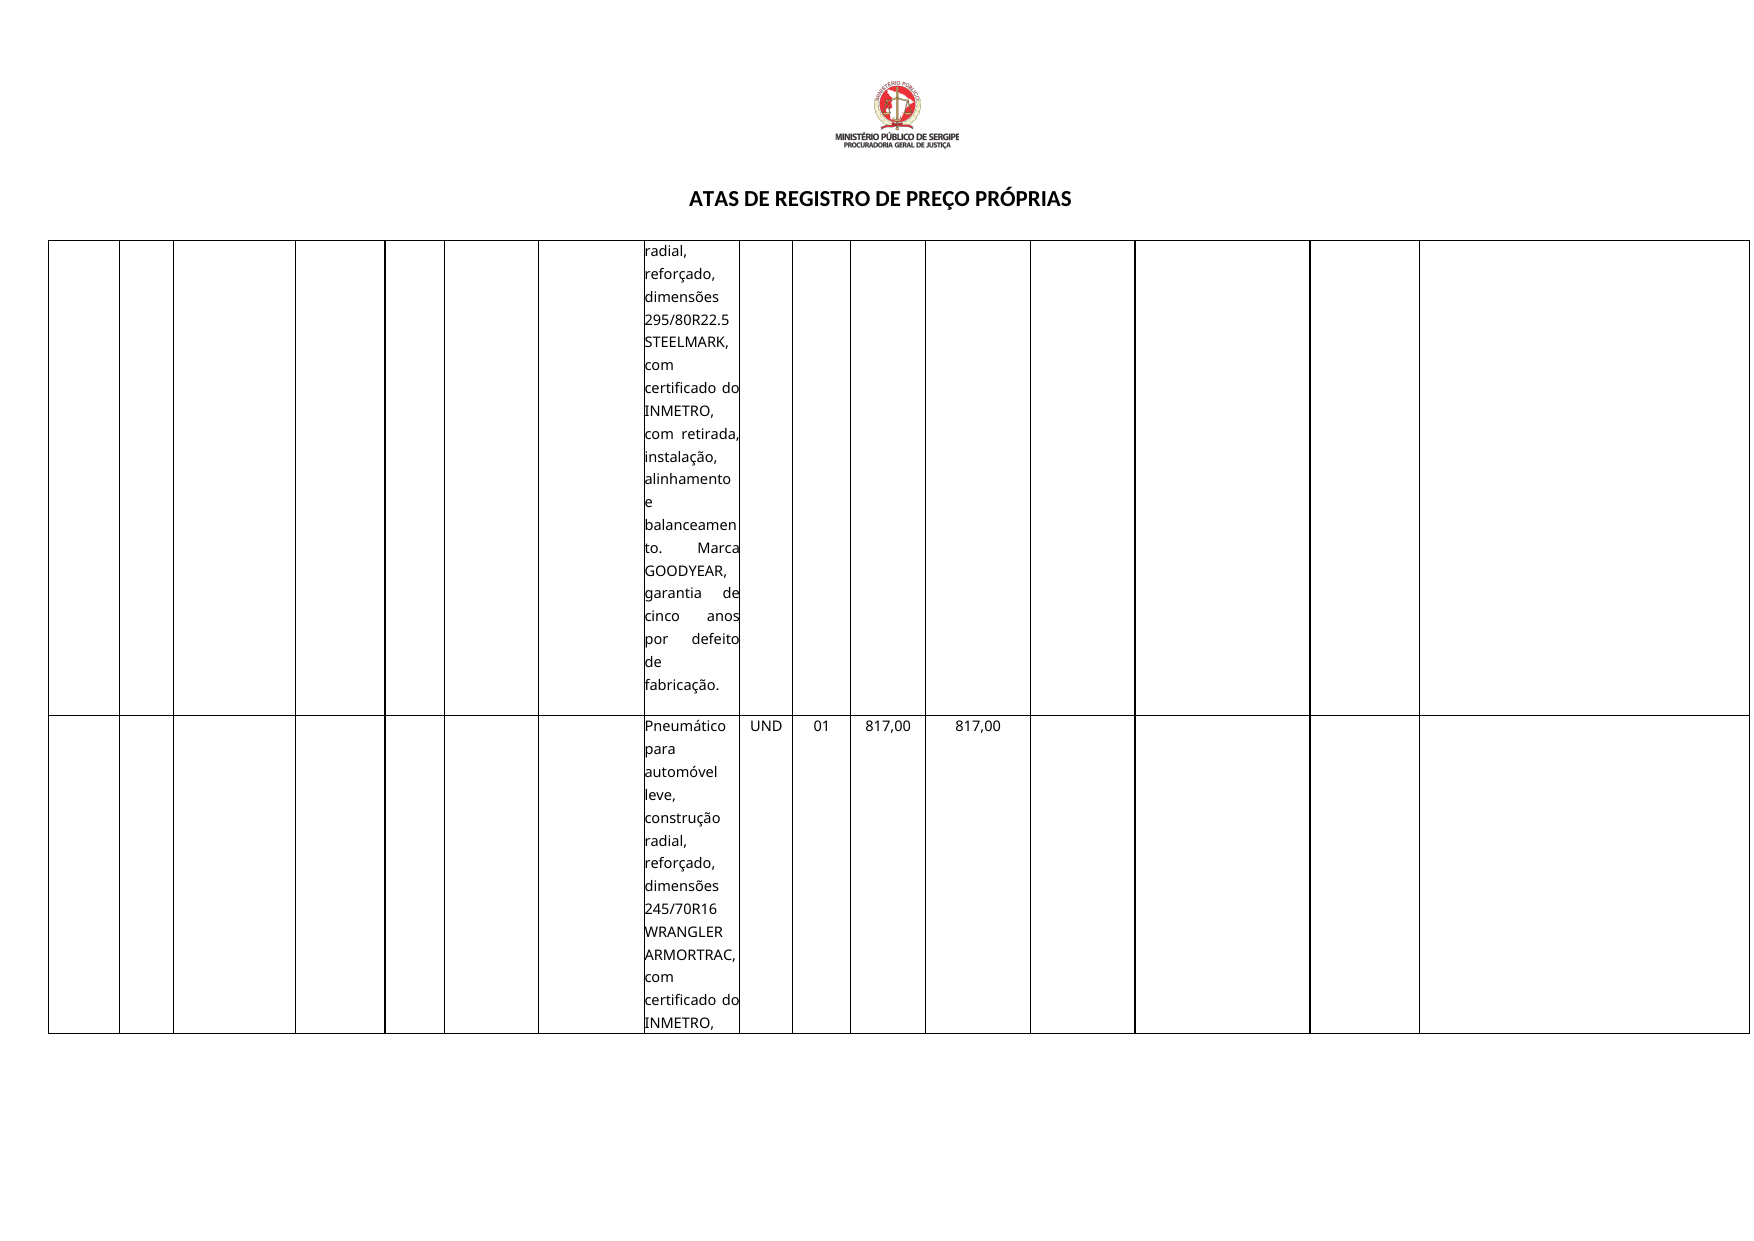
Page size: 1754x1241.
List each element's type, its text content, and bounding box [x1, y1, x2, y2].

table_cell [296, 241, 384, 715]
table_cell radial, reforçado, dimensões 295/80R22.5 STEELMARK, com certificado do INMETRO, com retirada, instalação, alinhamento e balanceamento. Marca GOODYEAR, garantia de cinco anos por defeito de fabricação. [645, 241, 739, 715]
table_cell [1420, 241, 1749, 715]
table_cell [539, 716, 644, 1033]
table_cell 817,00 [926, 716, 1030, 1033]
table_cell [1136, 716, 1309, 1033]
table_cell [120, 241, 173, 715]
table_cell 817,00 [851, 716, 925, 1033]
table_cell [120, 716, 173, 1033]
picture [835, 81, 959, 149]
table_cell [386, 241, 444, 715]
table_cell [793, 241, 850, 715]
table_cell [49, 241, 119, 715]
table_cell [296, 716, 384, 1033]
table_cell UND [740, 716, 792, 1033]
table_cell [1136, 241, 1309, 715]
table_cell [1311, 241, 1419, 715]
table_cell Pneumático para automóvel leve, construção radial, reforçado, dimensões 245/70R16 WRANGLER ARMORTRAC, com certificado do INMETRO, [645, 716, 739, 1033]
table_cell [1031, 716, 1134, 1033]
table_cell [1420, 716, 1749, 1033]
table_cell [926, 241, 1030, 715]
table_cell [174, 241, 295, 715]
table_cell [445, 716, 538, 1033]
table_cell [1311, 716, 1419, 1033]
table_cell [49, 716, 119, 1033]
table_cell 01 [793, 716, 850, 1033]
table_cell [174, 716, 295, 1033]
table_cell [539, 241, 644, 715]
table_cell [851, 241, 925, 715]
table_cell [740, 241, 792, 715]
table_cell [386, 716, 444, 1033]
table_cell [1031, 241, 1134, 715]
table_cell [445, 241, 538, 715]
